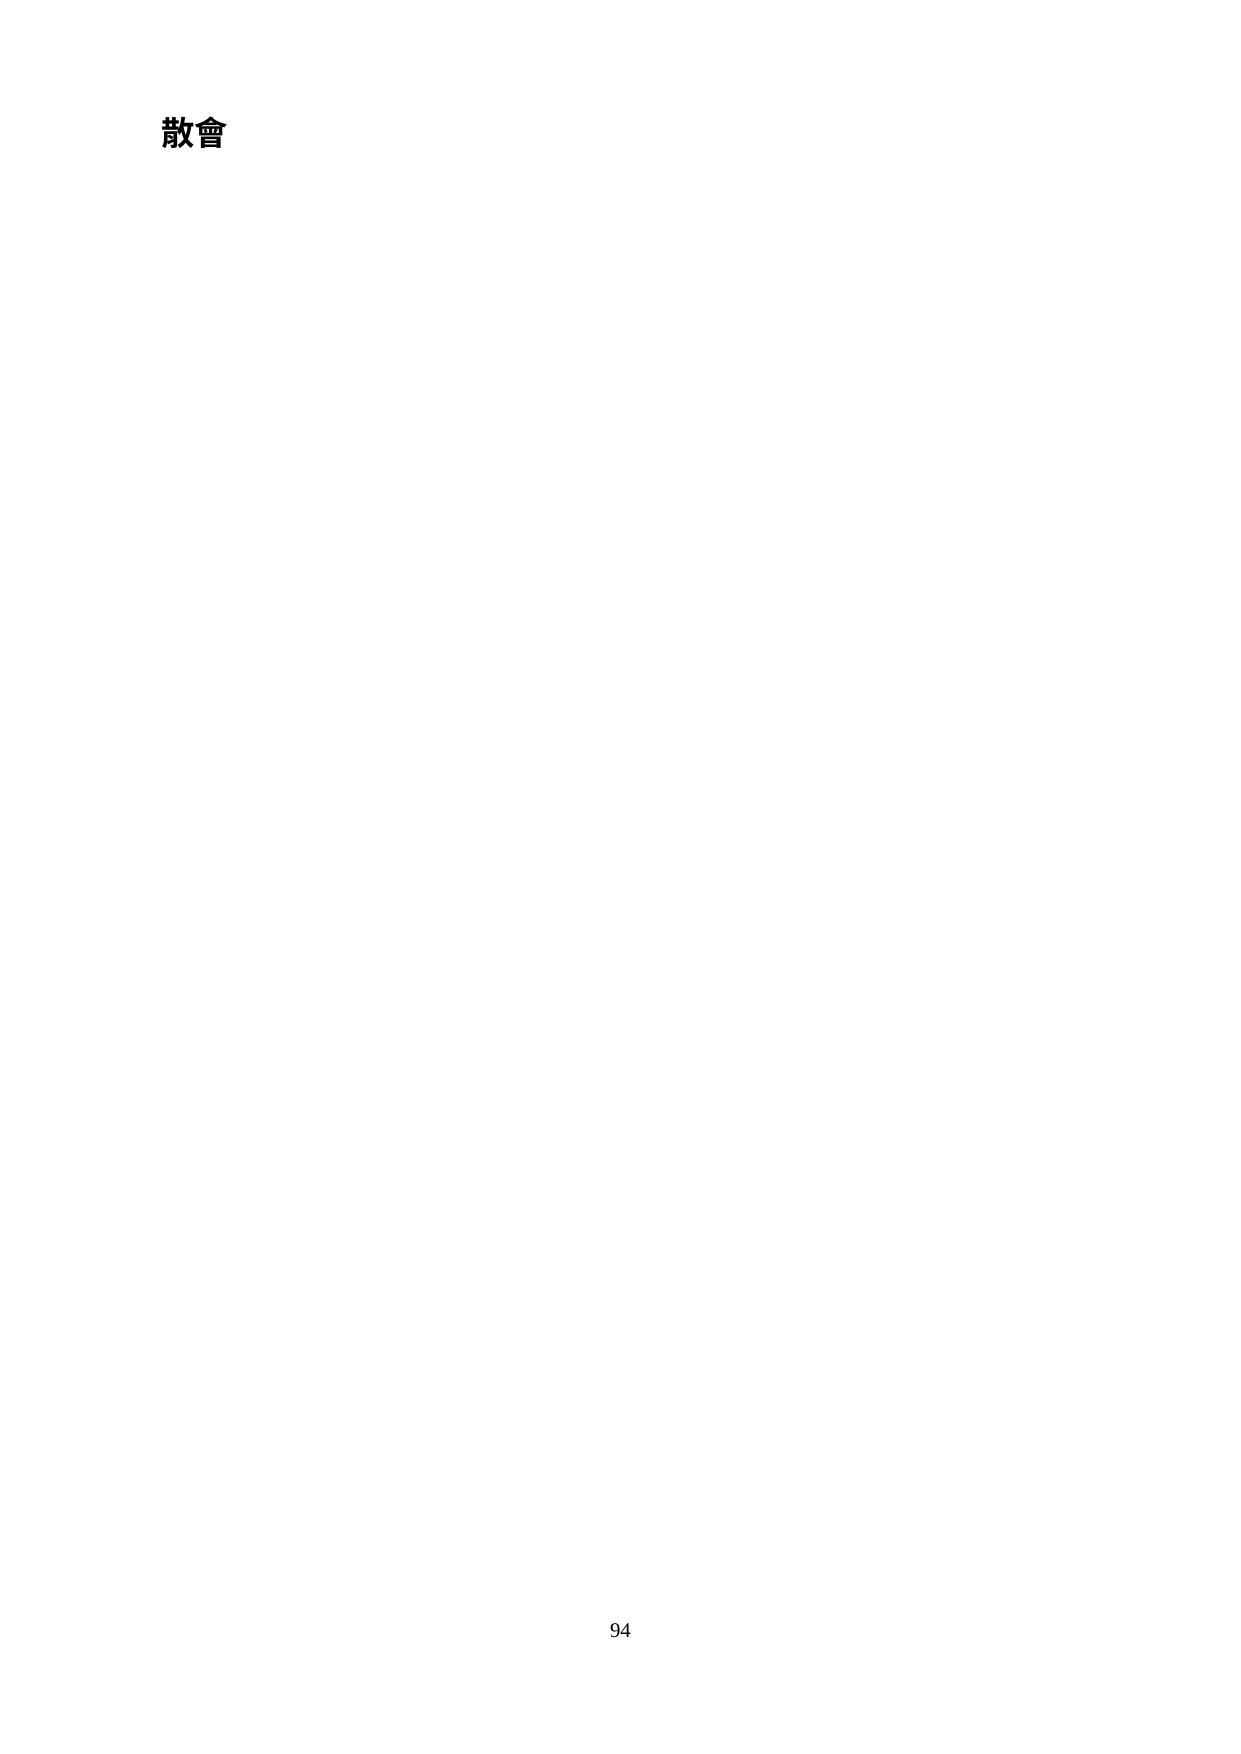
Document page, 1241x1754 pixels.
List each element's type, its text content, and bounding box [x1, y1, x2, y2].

text 散會 [161, 103, 1104, 155]
